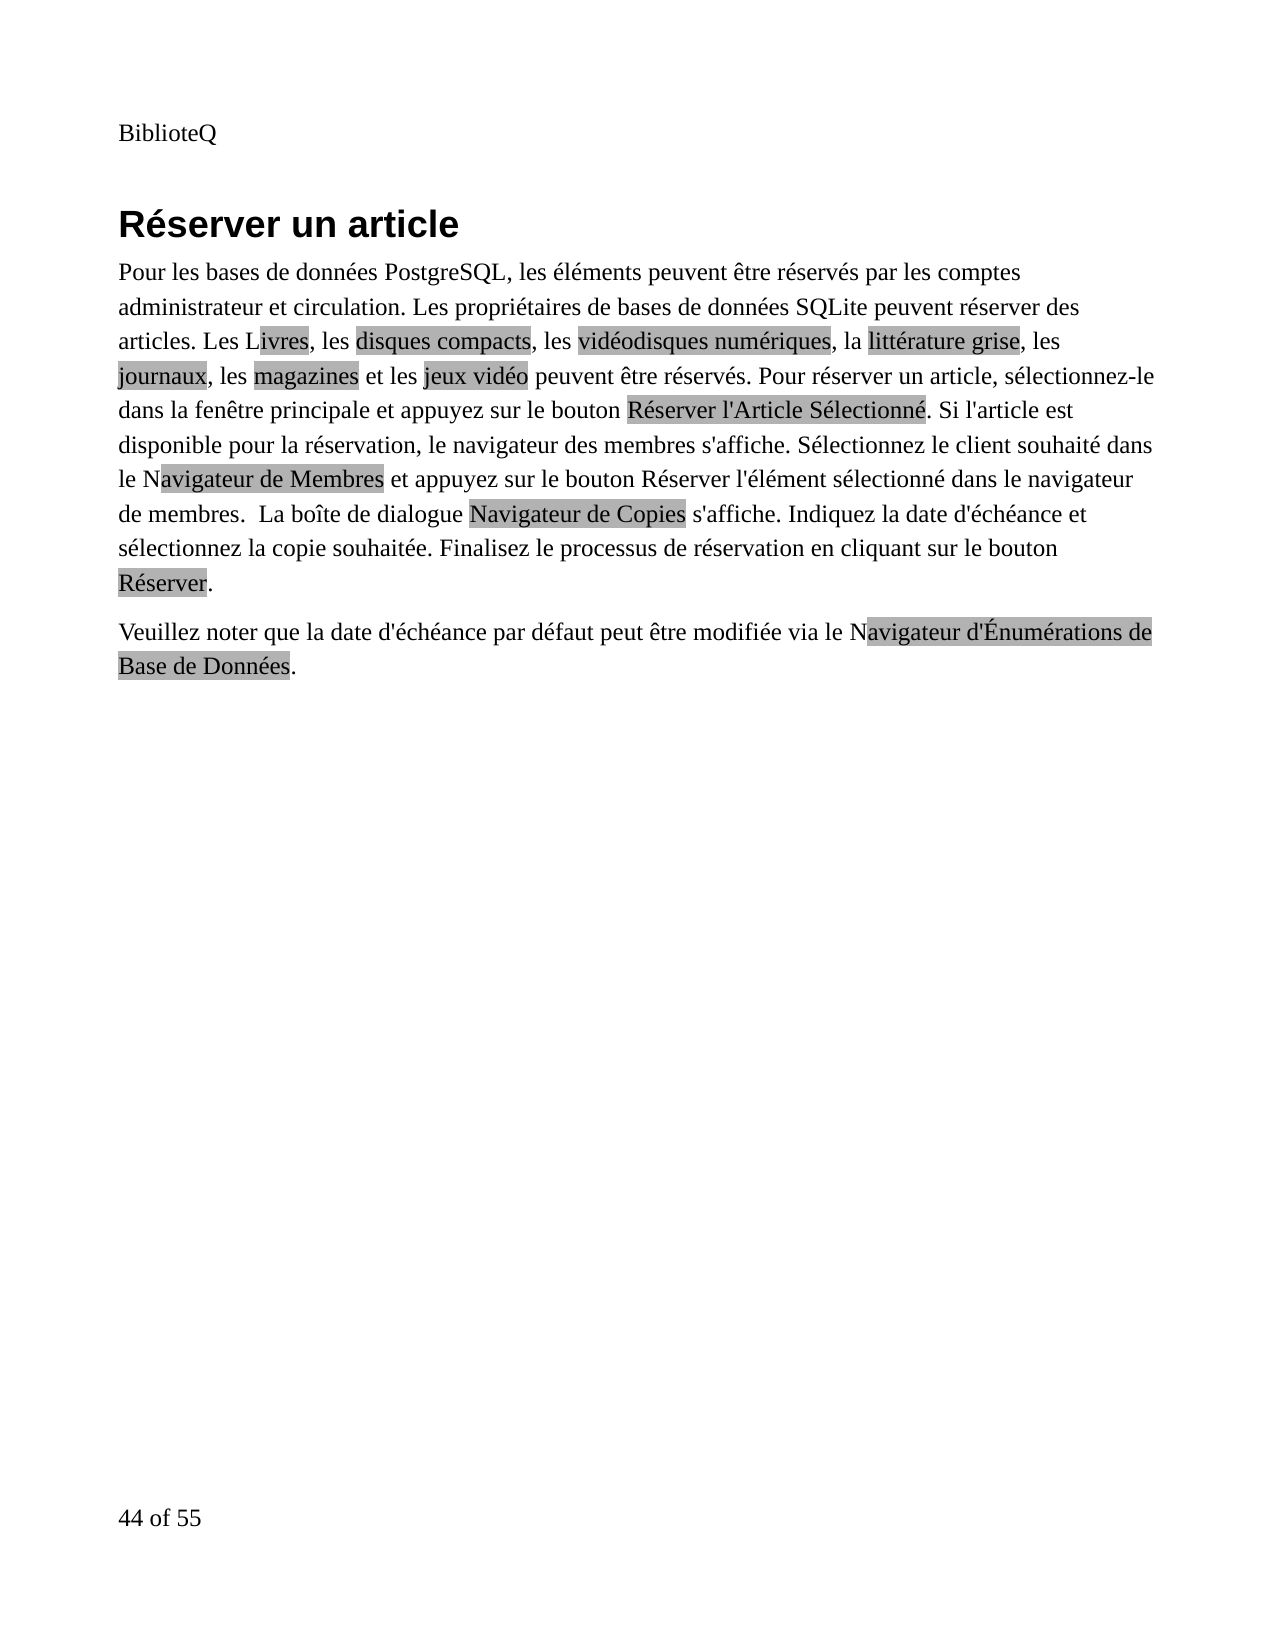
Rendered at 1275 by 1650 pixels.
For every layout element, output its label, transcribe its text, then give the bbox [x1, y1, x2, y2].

text Veuillez noter que la date d'échéance par défaut peut être modifiée via le Navigateur d'Énumérations de Base de Données. [118, 617, 1157, 680]
text Pour les bases de données PostgreSQL, les éléments peuvent être réservés par les comptes administrateur et circulation. Les propriétaires de bases de données SQLite peuvent réserver des articles. Les Livres, les disques compacts, les vidéodisques numériques, la littérature grise, les journaux, les magazines et les jeux vidéo peuvent être réservés. Pour réserver un article, sélectionnez-le dans la fenêtre principale et appuyez sur le bouton Réserver l'Article Sélectionné. Si l'article est disponible pour la réservation, le navigateur des membres s'affiche. Sélectionnez le client souhaité dans le Navigateur de Membres et appuyez sur le bouton Réserver l'élément sélectionné dans le navigateur de membres. La boîte de dialogue Navigateur de Copies s'affiche. Indiquez la date d'échéance et sélectionnez la copie souhaitée. Finalisez le processus de réservation en cliquant sur le bouton Réserver. [118, 257, 1157, 597]
subtitle Réserver un article [118, 201, 1157, 245]
